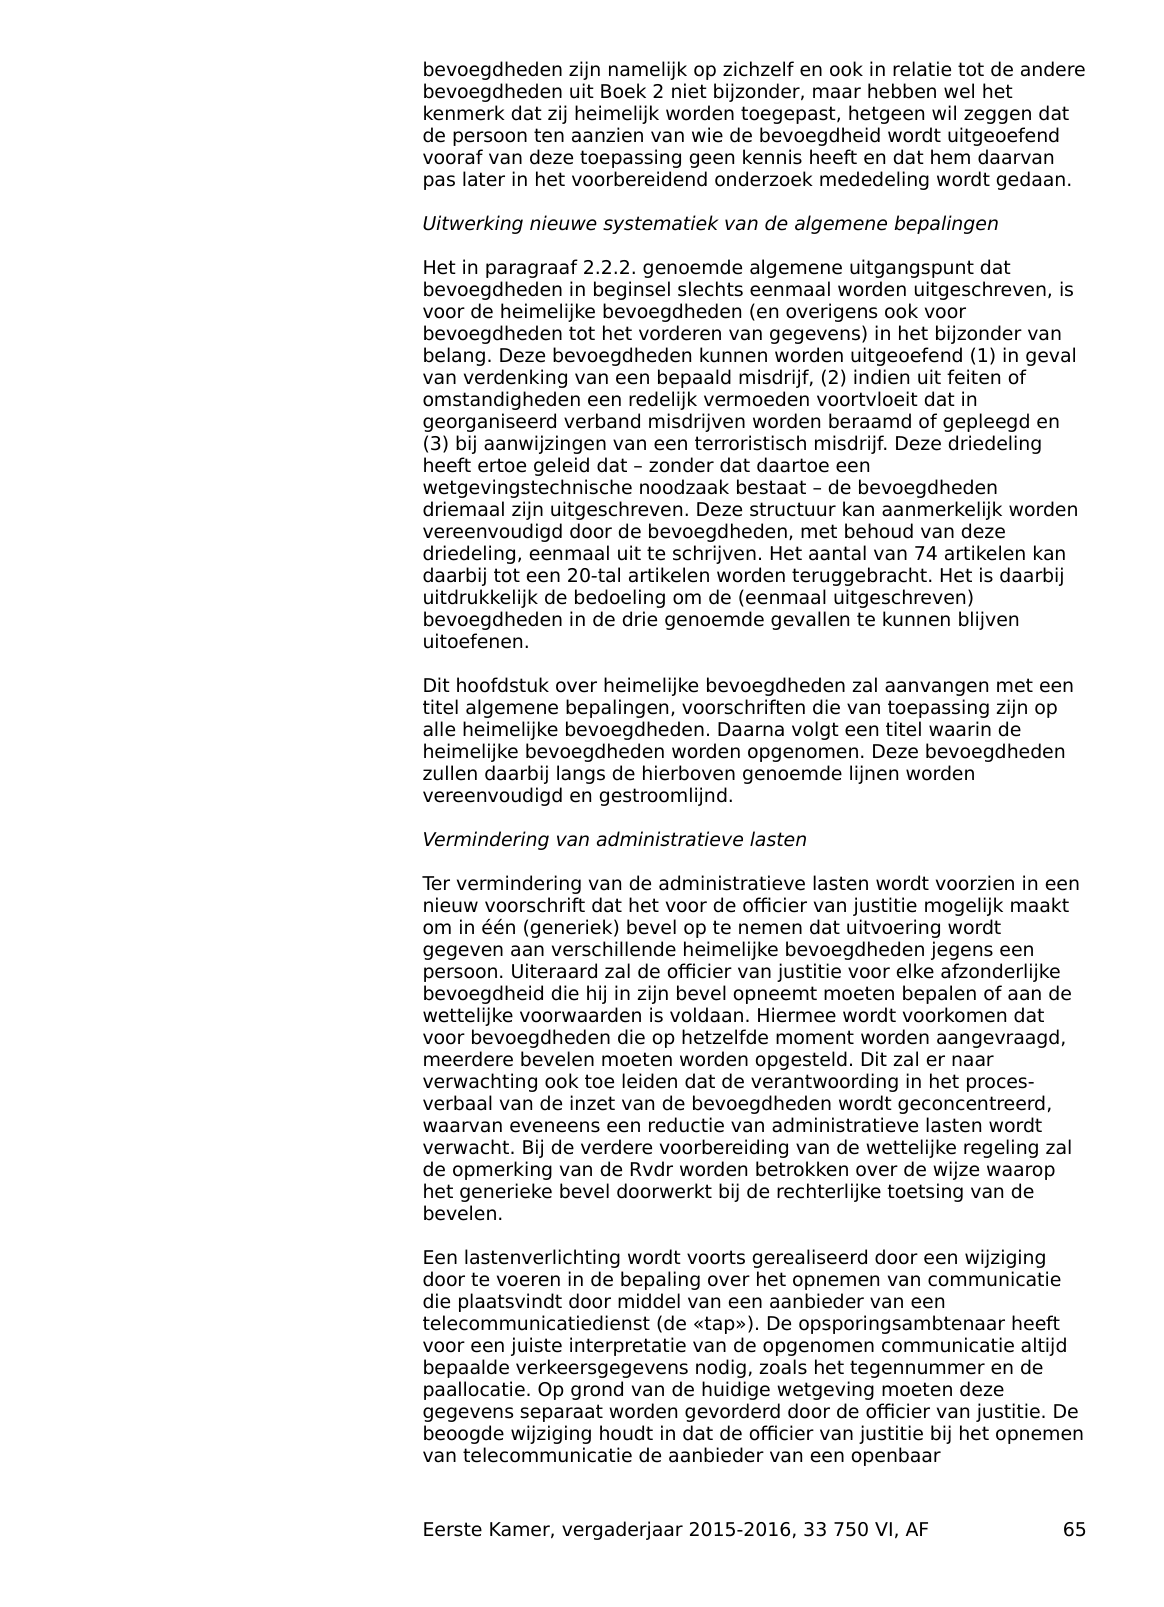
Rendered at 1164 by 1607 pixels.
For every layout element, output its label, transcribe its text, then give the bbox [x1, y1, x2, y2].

text Een lastenverlichting wordt voorts gerealiseerd door een wijziging door te voeren in de bepaling over het opnemen van communicatie die plaatsvindt door middel van een aanbieder van een telecommunicatiedienst (de «tap»). De opsporingsambtenaar heeft voor een juiste interpretatie van de opgenomen communicatie altijd bepaalde verkeersgegevens nodig, zoals het tegennummer en de paallocatie. Op grond van de huidige wetgeving moeten deze gegevens separaat worden gevorderd door de officier van justitie. De beoogde wijziging houdt in dat de officier van justitie bij het opnemen van telecommunicatie de aanbieder van een openbaar [422, 1247, 1087, 1467]
text Dit hoofdstuk over heimelijke bevoegdheden zal aanvangen met een titel algemene bepalingen, voorschriften die van toepassing zijn op alle heimelijke bevoegdheden. Daarna volgt een titel waarin de heimelijke bevoegdheden worden opgenomen. Deze bevoegdheden zullen daarbij langs de hierboven genoemde lijnen worden vereenvoudigd en gestroomlijnd. [422, 675, 1087, 807]
text bevoegdheden zijn namelijk op zichzelf en ook in relatie tot de andere bevoegdheden uit Boek 2 niet bijzonder, maar hebben wel het kenmerk dat zij heimelijk worden toegepast, hetgeen wil zeggen dat de persoon ten aanzien van wie de bevoegdheid wordt uitgeoefend vooraf van deze toepassing geen kennis heeft en dat hem daarvan pas later in het voorbereidend onderzoek mededeling wordt gedaan. [422, 59, 1087, 191]
text Ter vermindering van de administratieve lasten wordt voorzien in een nieuw voorschrift dat het voor de officier van justitie mogelijk maakt om in één (generiek) bevel op te nemen dat uitvoering wordt gegeven aan verschillende heimelijke bevoegdheden jegens een persoon. Uiteraard zal de officier van justitie voor elke afzonderlijke bevoegdheid die hij in zijn bevel opneemt moeten bepalen of aan de wettelijke voorwaarden is voldaan. Hiermee wordt voorkomen dat voor bevoegdheden die op hetzelfde moment worden aangevraagd, meerdere bevelen moeten worden opgesteld. Dit zal er naar verwachting ook toe leiden dat de verantwoording in het proces-verbaal van de inzet van de bevoegdheden wordt geconcentreerd, waarvan eveneens een reductie van administratieve lasten wordt verwacht. Bij de verdere voorbereiding van de wettelijke regeling zal de opmerking van de Rvdr worden betrokken over de wijze waarop het generieke bevel doorwerkt bij de rechterlijke toetsing van de bevelen. [422, 873, 1087, 1225]
subtitle Vermindering van administratieve lasten [422, 829, 1087, 851]
subtitle Uitwerking nieuwe systematiek van de algemene bepalingen [422, 213, 1087, 235]
text Het in paragraaf 2.2.2. genoemde algemene uitgangspunt dat bevoegdheden in beginsel slechts eenmaal worden uitgeschreven, is voor de heimelijke bevoegdheden (en overigens ook voor bevoegdheden tot het vorderen van gegevens) in het bijzonder van belang. Deze bevoegdheden kunnen worden uitgeoefend (1) in geval van verdenking van een bepaald misdrijf, (2) indien uit feiten of omstandigheden een redelijk vermoeden voortvloeit dat in georganiseerd verband misdrijven worden beraamd of gepleegd en (3) bij aanwijzingen van een terroristisch misdrijf. Deze driedeling heeft ertoe geleid dat – zonder dat daartoe een wetgevingstechnische noodzaak bestaat – de bevoegdheden driemaal zijn uitgeschreven. Deze structuur kan aanmerkelijk worden vereenvoudigd door de bevoegdheden, met behoud van deze driedeling, eenmaal uit te schrijven. Het aantal van 74 artikelen kan daarbij tot een 20-tal artikelen worden teruggebracht. Het is daarbij uitdrukkelijk de bedoeling om de (eenmaal uitgeschreven) bevoegdheden in de drie genoemde gevallen te kunnen blijven uitoefenen. [422, 257, 1087, 653]
